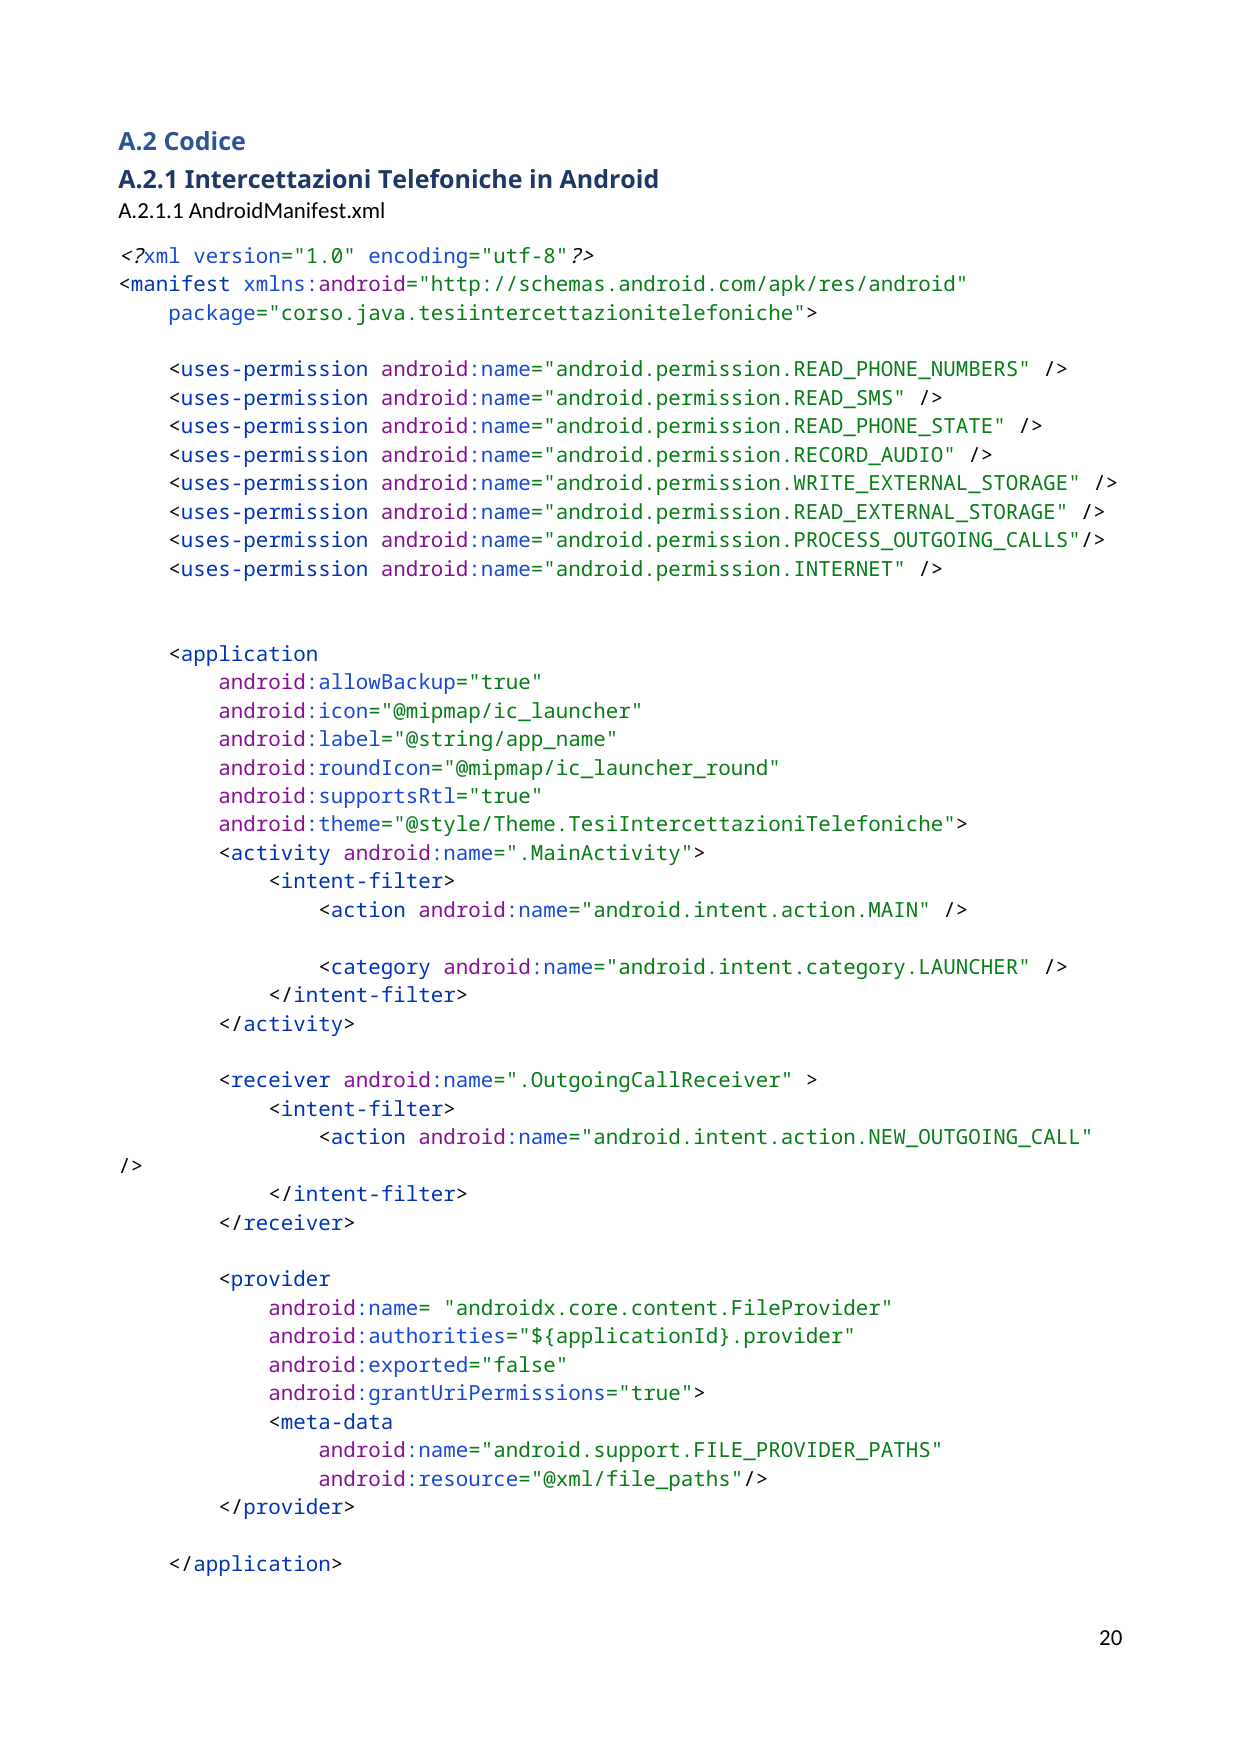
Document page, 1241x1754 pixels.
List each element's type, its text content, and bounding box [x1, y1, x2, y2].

text <?xml version="1.0" encoding="utf-8"?> <manifest xmlns:android="http://schemas.android.com/apk/res/android" package="corso.java.tesiintercettazionitelefoniche"> <uses-permission android:name="android.permission.READ_PHONE_NUMBERS" /> <uses-permission android:name="android.permission.READ_SMS" /> <uses-permission android:name="android.permission.READ_PHONE_STATE" /> <uses-permission android:name="android.permission.RECORD_AUDIO" /> <uses-permission android:name="android.permission.WRITE_EXTERNAL_STORAGE" /> <uses-permission android:name="android.permission.READ_EXTERNAL_STORAGE" /> <uses-permission android:name="android.permission.PROCESS_OUTGOING_CALLS"/> <uses-permission android:name="android.permission.INTERNET" /> <application android:allowBackup="true" android:icon="@mipmap/ic_launcher" android:label="@string/app_name" android:roundIcon="@mipmap/ic_launcher_round" android:supportsRtl="true" android:theme="@style/Theme.TesiIntercettazioniTelefoniche"> <activity android:name=".MainActivity"> <intent-filter> <action android:name="android.intent.action.MAIN" /> <category android:name="android.intent.category.LAUNCHER" /> </intent-filter> </activity> <receiver android:name=".OutgoingCallReceiver" > <intent-filter> <action android:name="android.intent.action.NEW_OUTGOING_CALL" /> </intent-filter> </receiver> <provider android:name= "androidx.core.content.FileProvider" android:authorities="${applicationId}.provider" android:exported="false" android:grantUriPermissions="true"> <meta-data android:name="android.support.FILE_PROVIDER_PATHS" android:resource="@xml/file_paths"/> </provider> </application> [118, 241, 1122, 1606]
text A.2.1.1 AndroidManifest.xml [118, 196, 1122, 224]
subtitle A.2.1 Intercettazioni Telefoniche in Android [118, 162, 1122, 196]
subtitle A.2 Codice [118, 124, 1122, 158]
